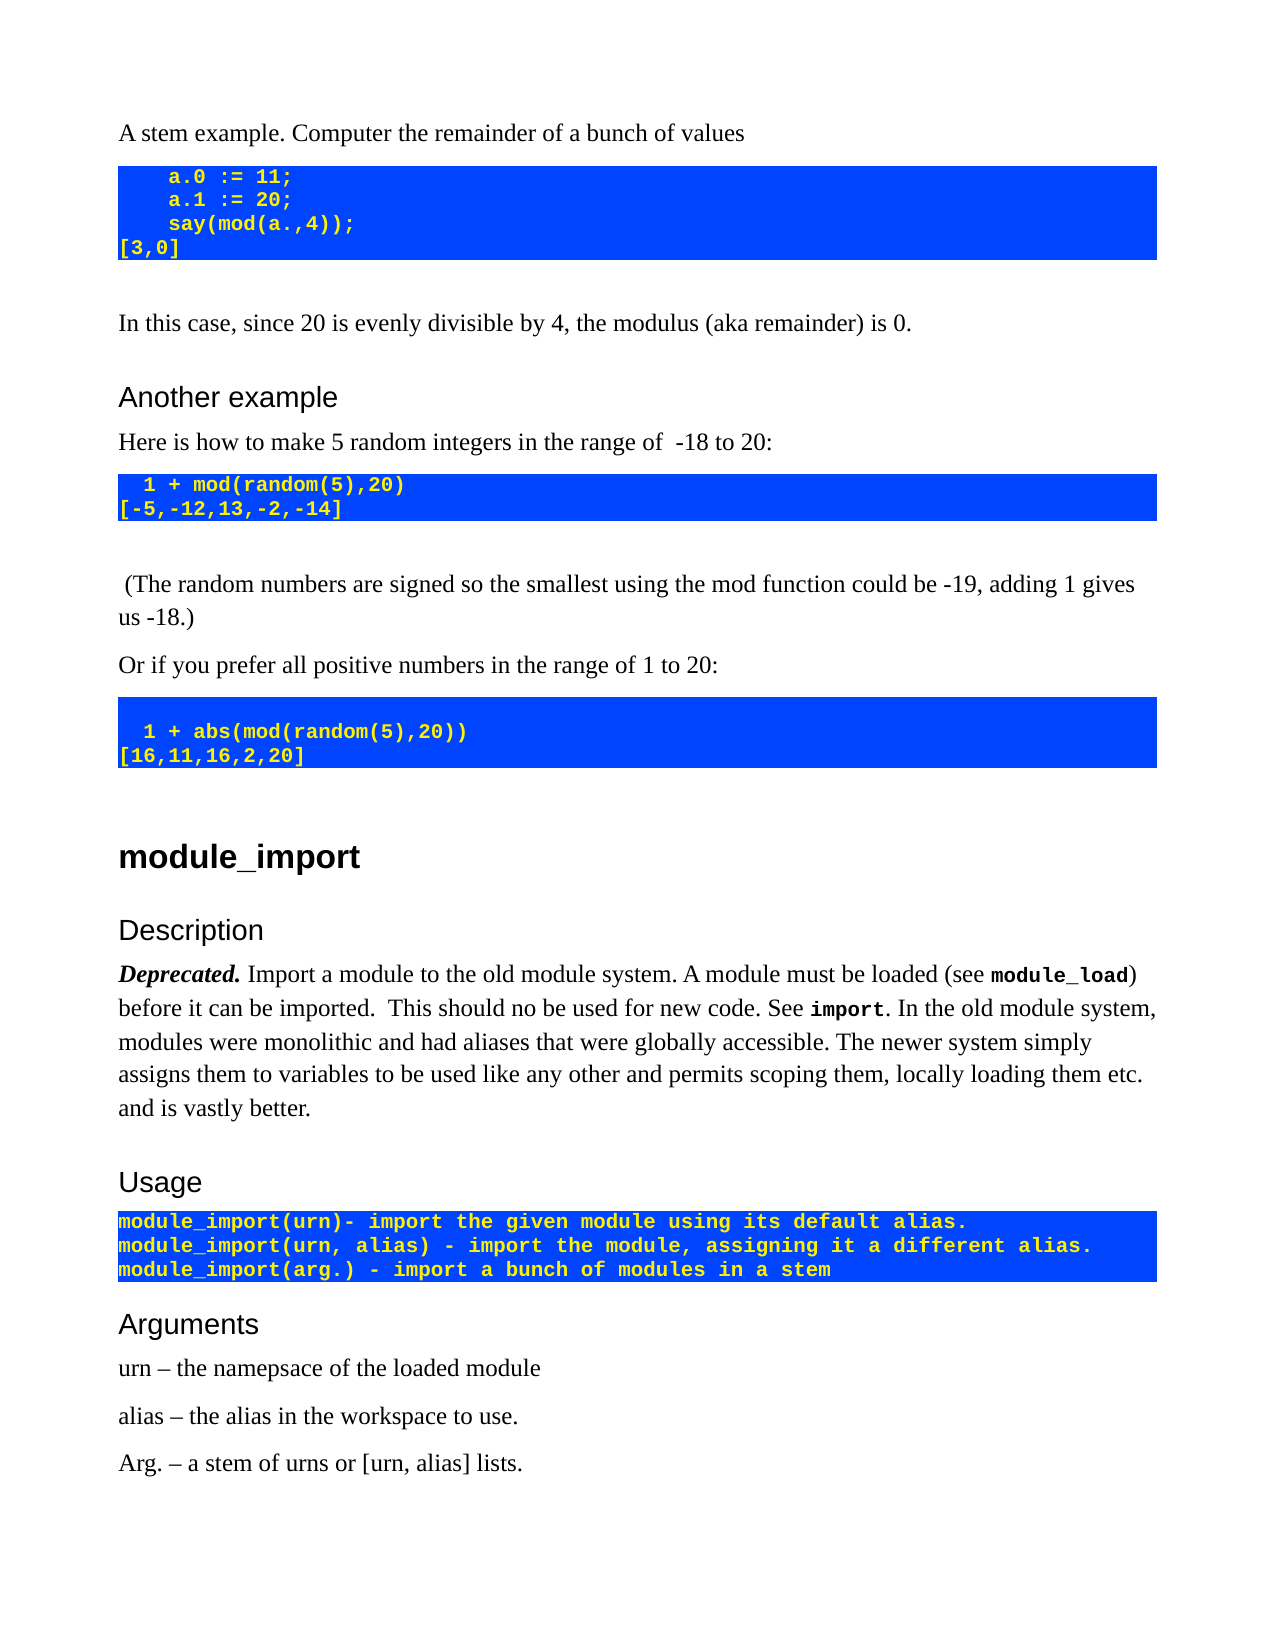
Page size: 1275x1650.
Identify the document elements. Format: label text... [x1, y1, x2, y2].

subtitle Description [118, 913, 1157, 946]
text a.0 := 11; [118, 166, 1157, 189]
text 1 + mod(random(5),20) [118, 474, 1157, 498]
text [-5,-12,13,-2,-14] [118, 498, 1157, 521]
text Deprecated. Import a module to the old module system. A module must be loaded (see module_load) before it can be imported. This should no be used for new code. See import. In the old module system, modules were monolithic and had aliases that were globally accessible. The newer system simply assigns them to variables to be used like any other and permits scoping them, locally loading them etc. and is vastly better. [118, 959, 1157, 1121]
text alias – the alias in the workspace to use. [118, 1401, 1157, 1429]
text (The random numbers are signed so the smallest using the mod function could be -19, adding 1 gives us -18.) [118, 569, 1157, 631]
text [3,0] [118, 237, 1157, 260]
text Or if you prefer all positive numbers in the range of 1 to 20: [118, 650, 1157, 678]
text say(mod(a.,4)); [118, 213, 1157, 237]
subtitle Arguments [118, 1307, 1157, 1341]
text module_import(arg.) - import a bunch of modules in a stem [118, 1258, 1157, 1282]
subtitle Another example [118, 381, 1157, 414]
text urn – the namepsace of the loaded module [118, 1353, 1157, 1382]
text Arg. – a stem of urns or [urn, alias] lists. [118, 1448, 1157, 1477]
text a.1 := 20; [118, 189, 1157, 213]
text module_import(urn)- import the given module using its default alias. [118, 1211, 1157, 1235]
subtitle module_import [118, 837, 1157, 875]
text [16,11,16,2,20] [118, 744, 1157, 768]
text A stem example. Computer the remainder of a bunch of values [118, 118, 1157, 147]
text module_import(urn, alias) - import the module, assigning it a different alias. [118, 1235, 1157, 1258]
text In this case, since 20 is evenly divisible by 4, the modulus (aka remainder) is 0. [118, 308, 1157, 337]
text Here is how to make 5 random integers in the range of -18 to 20: [118, 427, 1157, 455]
text 1 + abs(mod(random(5),20)) [118, 697, 1157, 744]
subtitle Usage [118, 1165, 1157, 1199]
